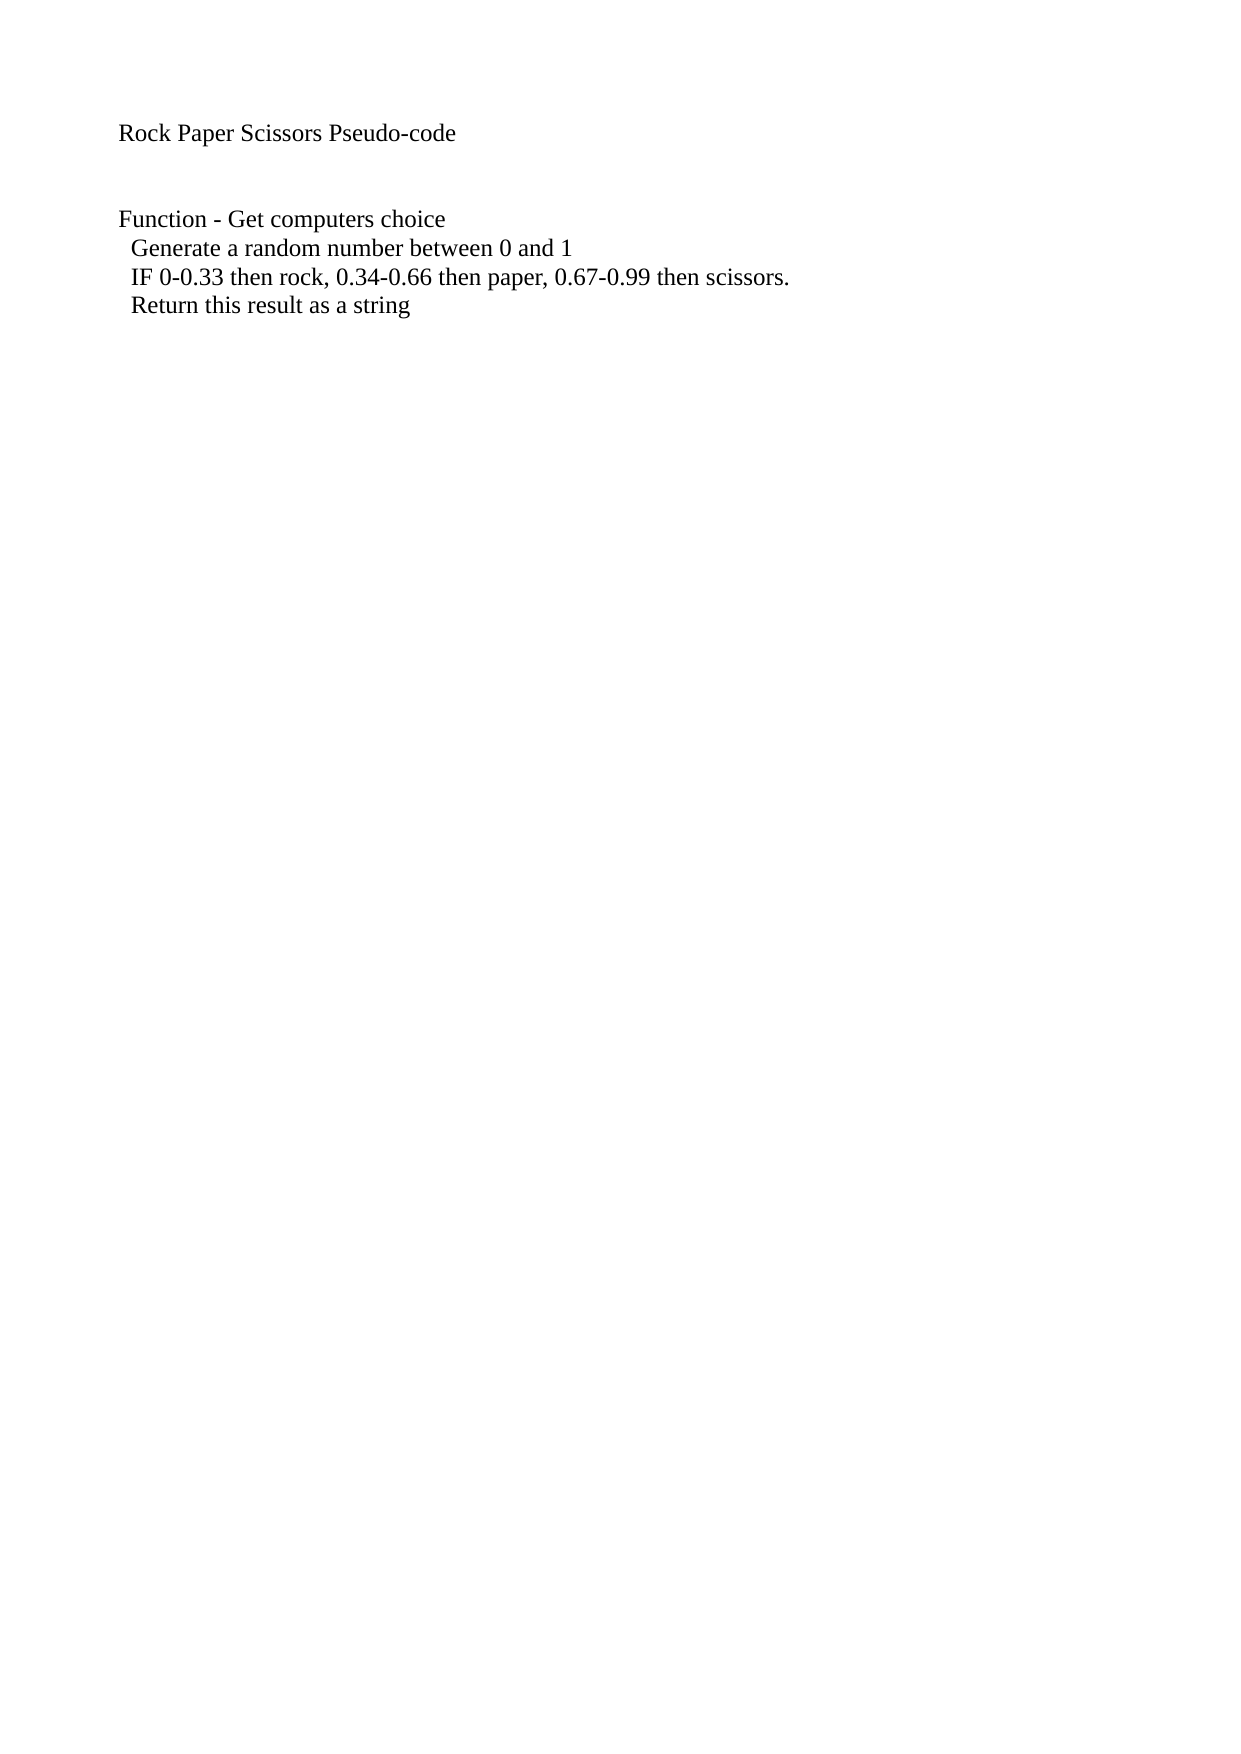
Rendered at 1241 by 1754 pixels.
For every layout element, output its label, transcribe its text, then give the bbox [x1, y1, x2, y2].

text Function - Get computers choice [118, 204, 1122, 233]
text Rock Paper Scissors Pseudo-code [118, 118, 1122, 147]
text IF 0-0.33 then rock, 0.34-0.66 then paper, 0.67-0.99 then scissors. [118, 262, 1122, 291]
text Generate a random number between 0 and 1 [118, 233, 1122, 262]
text Return this result as a string [118, 291, 1122, 319]
